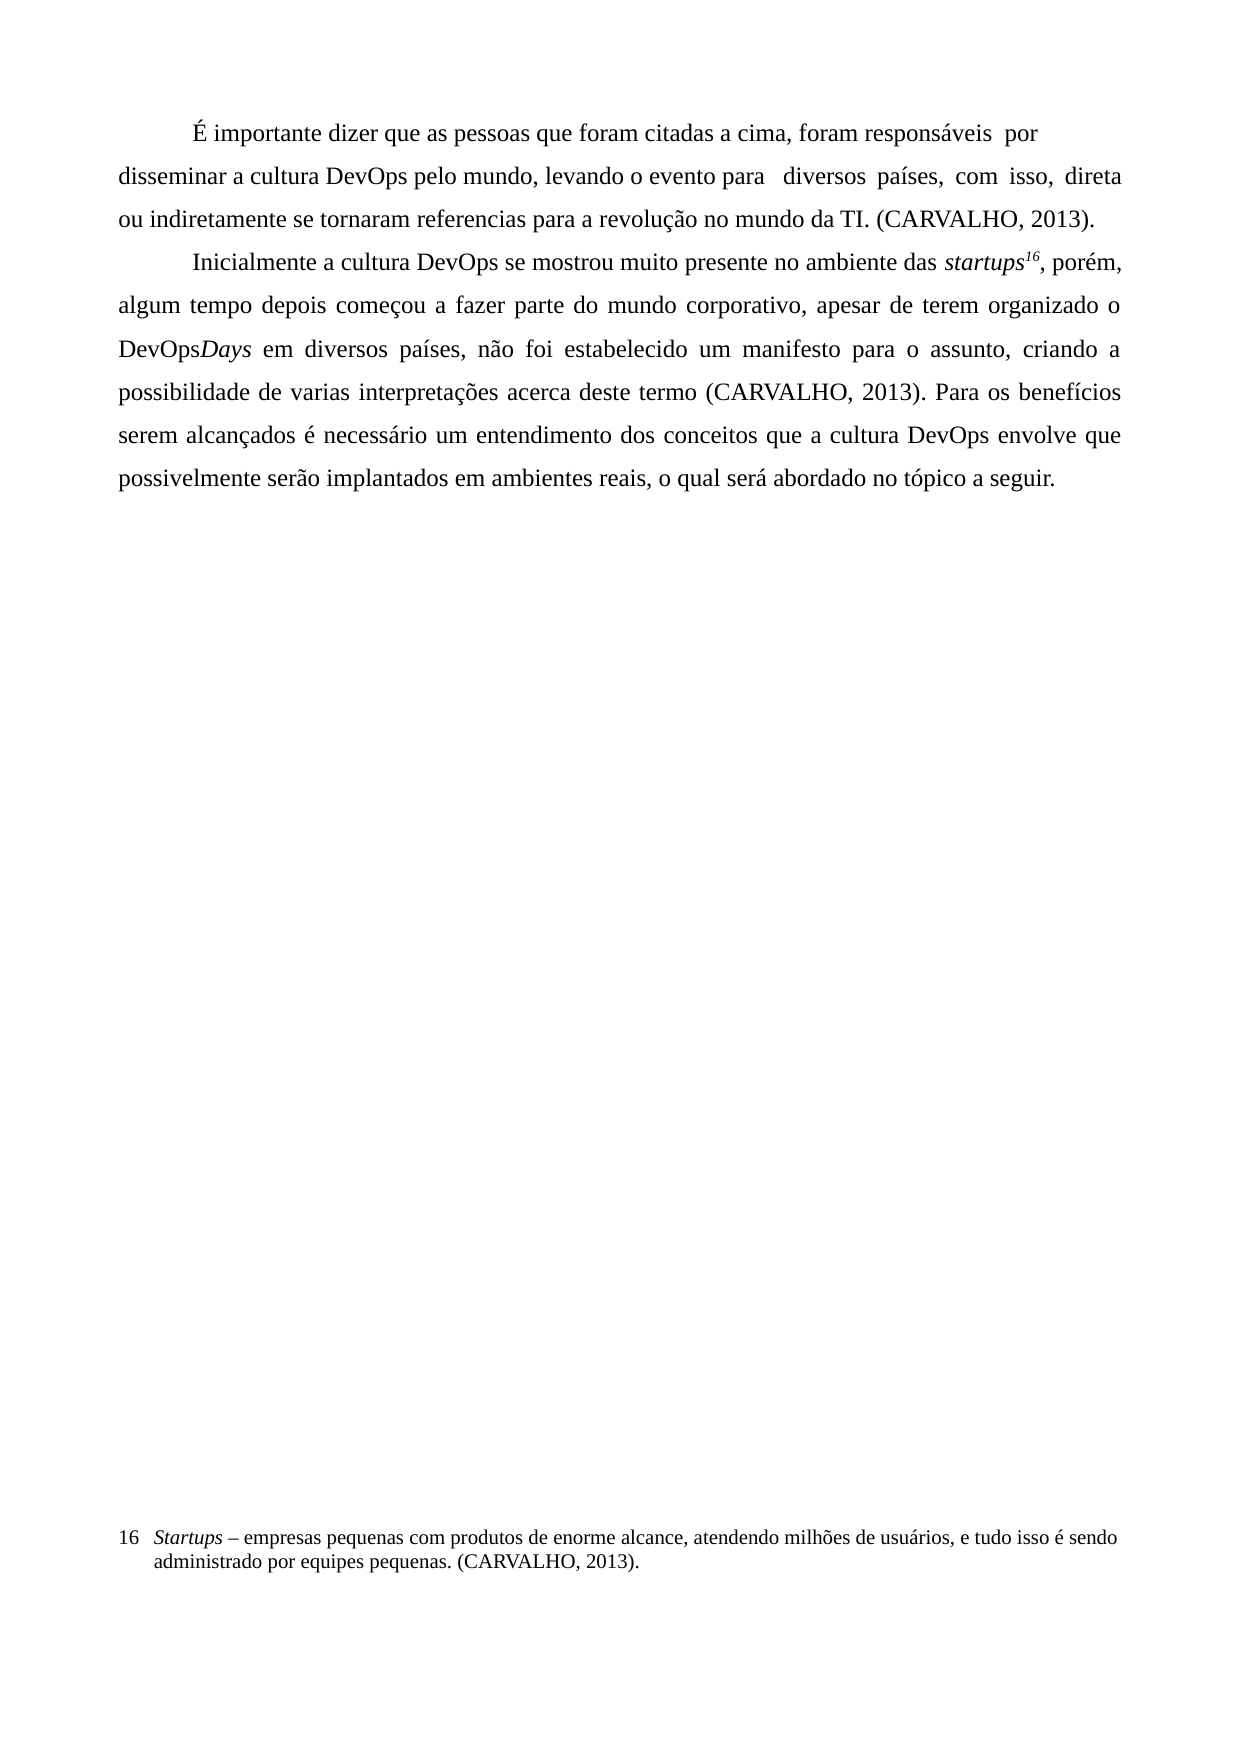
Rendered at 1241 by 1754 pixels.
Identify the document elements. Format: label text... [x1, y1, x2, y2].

text É importante dizer que as pessoas que foram citadas a cima, foram responsáveis por disseminar a cultura DevOps pelo mundo, levando o evento para diversos países, com isso, direta ou indiretamente se tornaram referencias para a revolução no mundo da TI. (CARVALHO, 2013). [118, 118, 1122, 233]
text Startups – empresas pequenas com produtos de enorme alcance, atendendo milhões de usuários, e tudo isso é sendo administrado por equipes pequenas. (CARVALHO, 2013). [118, 1525, 1122, 1573]
text Inicialmente a cultura DevOps se mostrou muito presente no ambiente das startups, porém, algum tempo depois começou a fazer parte do mundo corporativo, apesar de terem organizado o DevOpsDays em diversos países, não foi estabelecido um manifesto para o assunto, criando a possibilidade de varias interpretações acerca deste termo (CARVALHO, 2013). Para os benefícios serem alcançados é necessário um entendimento dos conceitos que a cultura DevOps envolve que possivelmente serão implantados em ambientes reais, o qual será abordado no tópico a seguir. [118, 247, 1122, 492]
